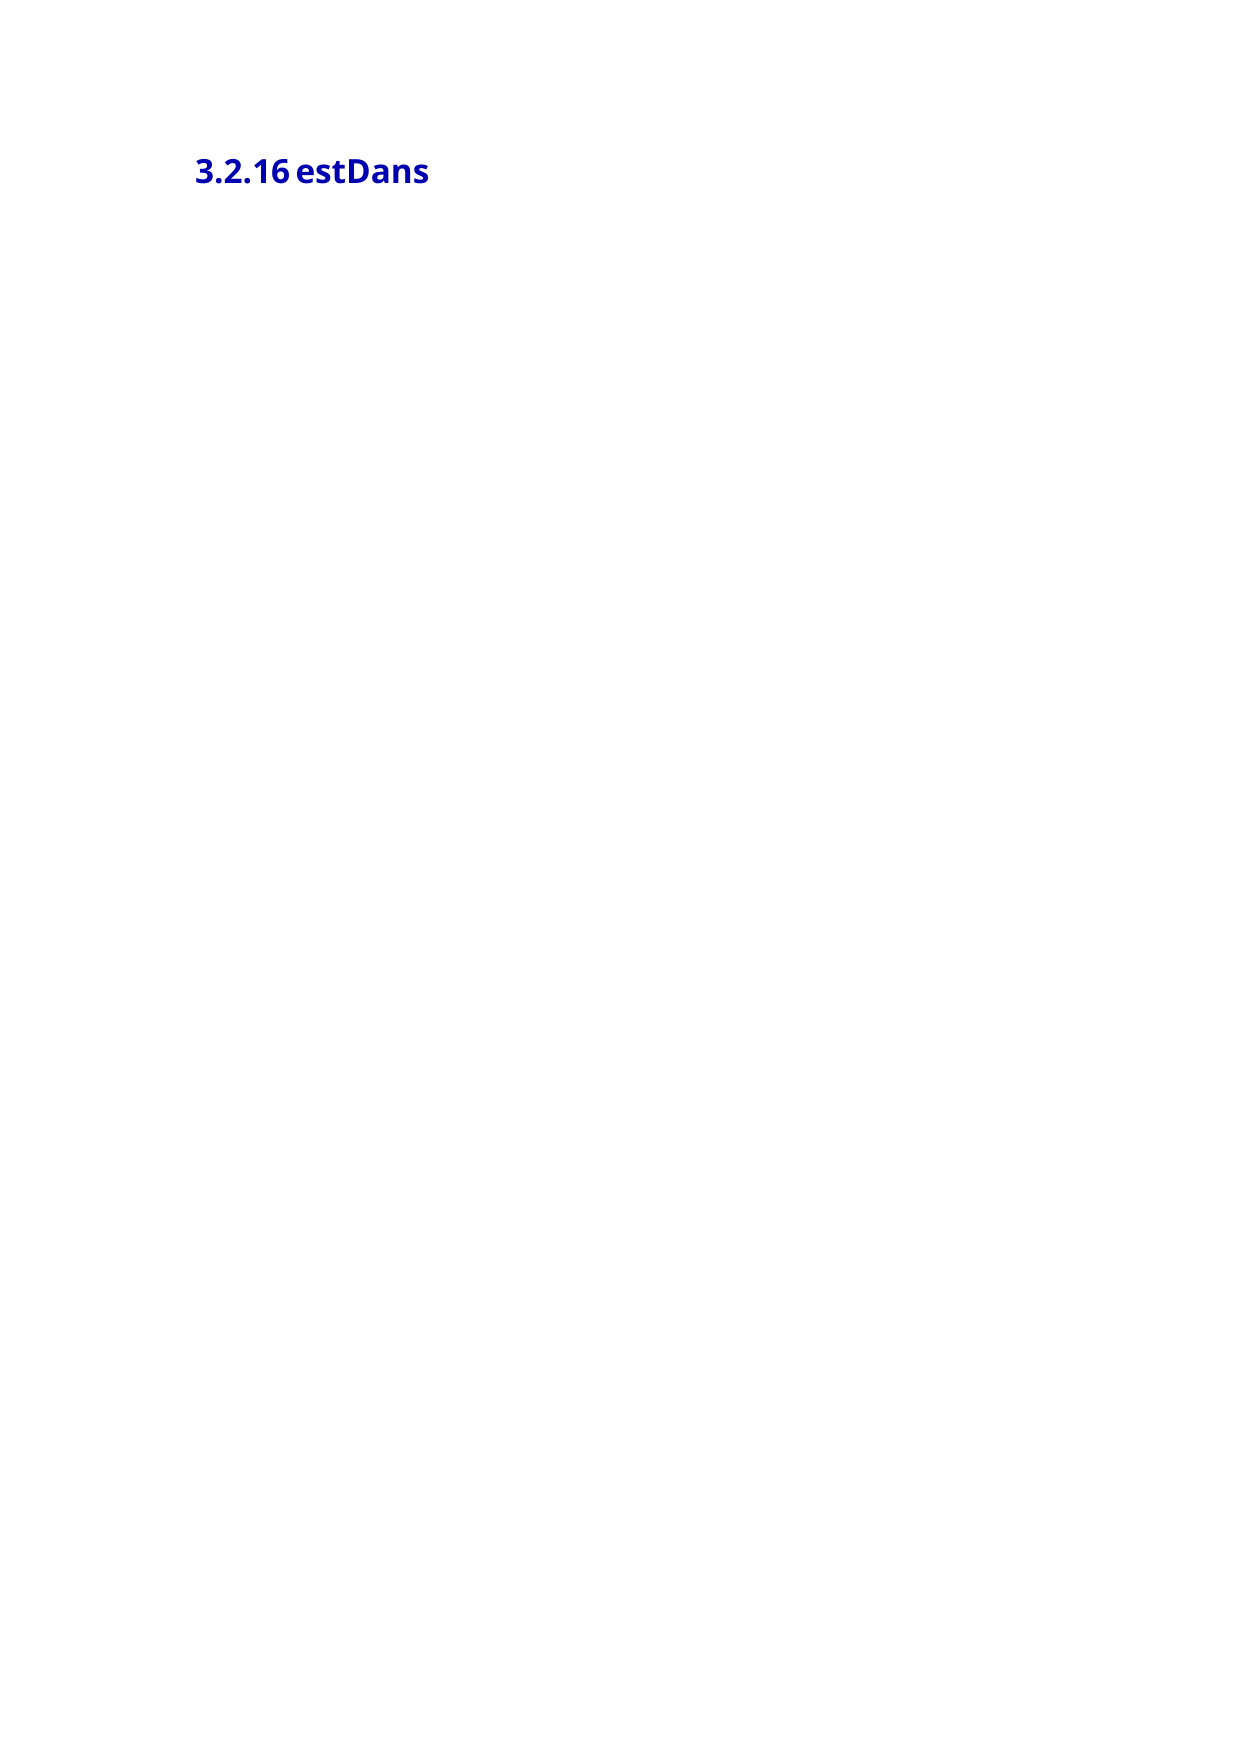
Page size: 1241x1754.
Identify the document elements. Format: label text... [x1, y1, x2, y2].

table_cell [148, 284, 620, 325]
table_cell [620, 253, 1093, 284]
table_cell [148, 253, 620, 284]
table_header [620, 222, 1093, 253]
table_cell [620, 284, 1093, 325]
table_header [148, 222, 620, 253]
subtitle estDans [148, 148, 1093, 193]
